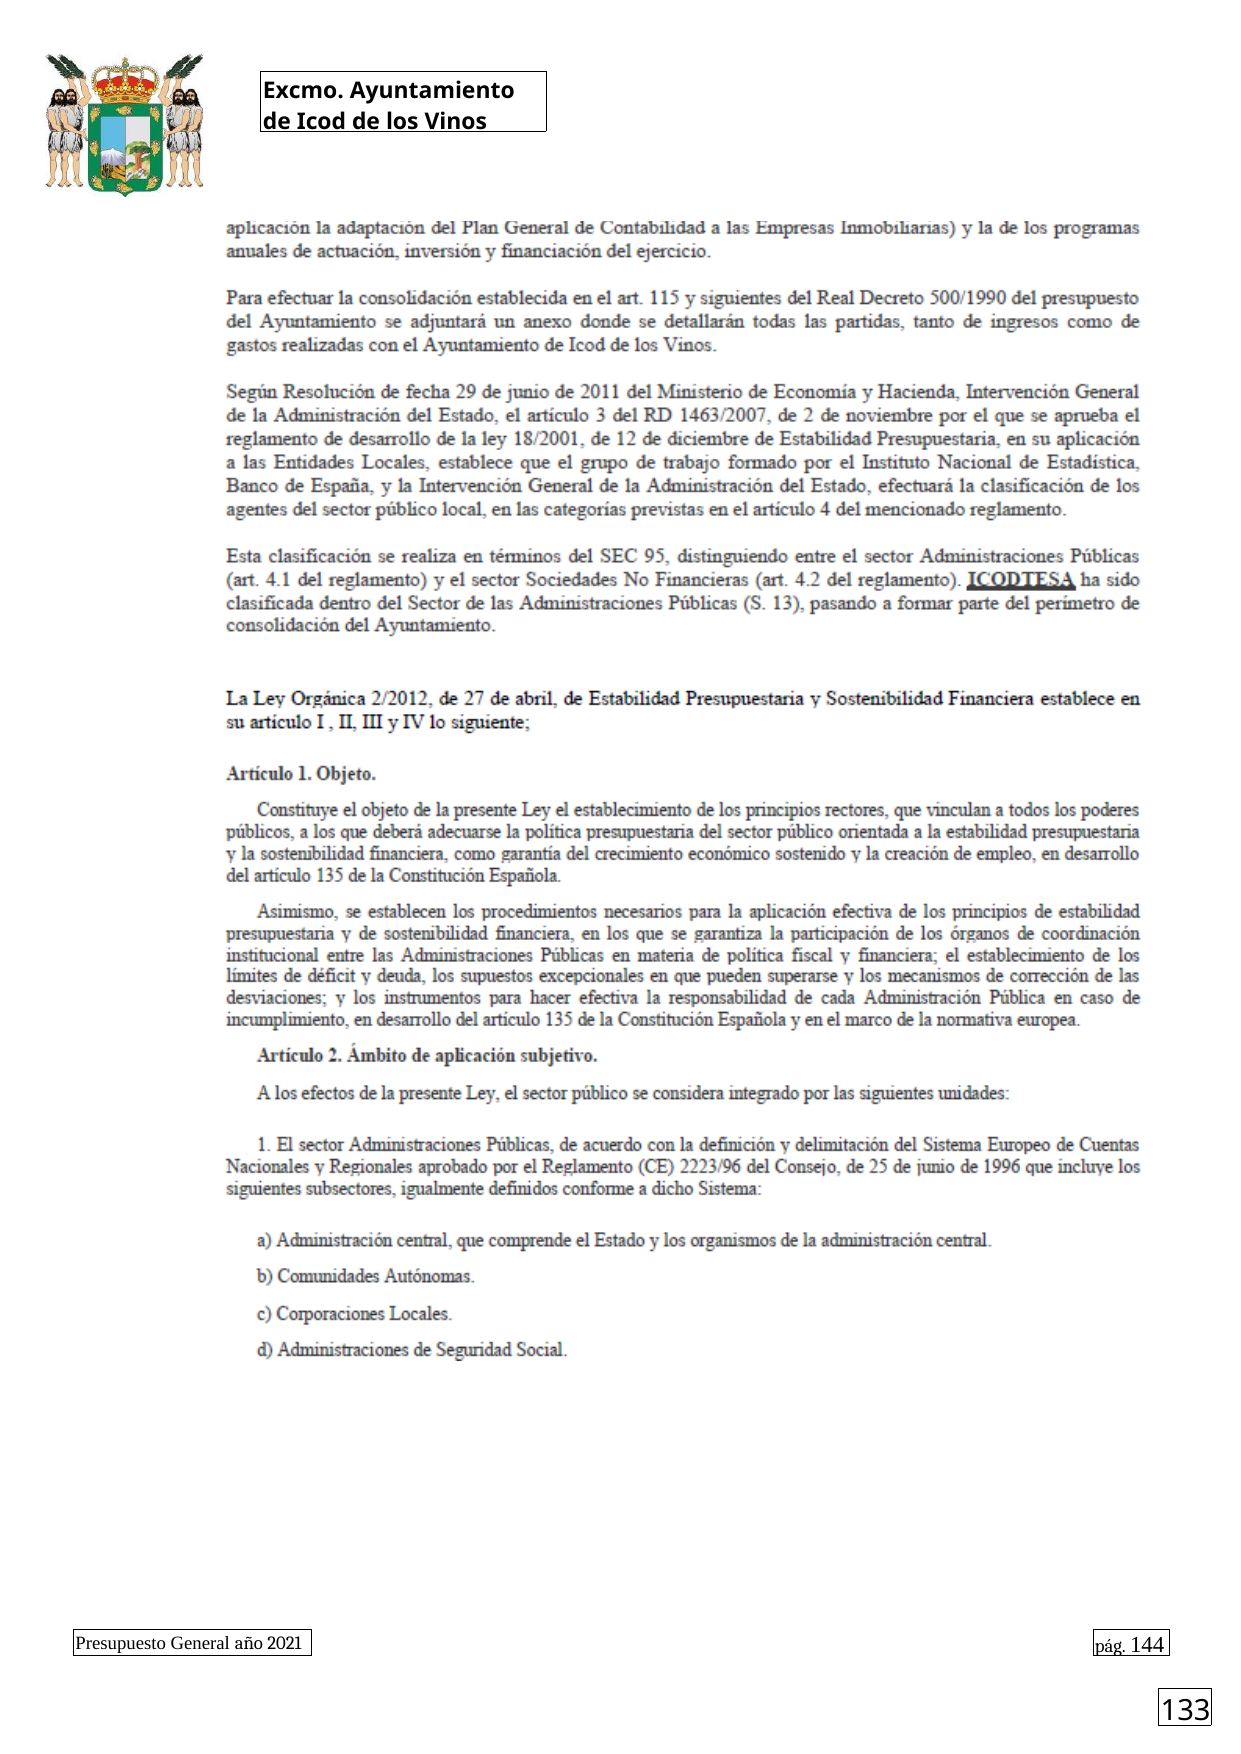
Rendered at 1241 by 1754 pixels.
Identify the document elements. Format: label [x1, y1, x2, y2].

picture [225, 221, 1142, 1361]
picture [45, 54, 204, 197]
